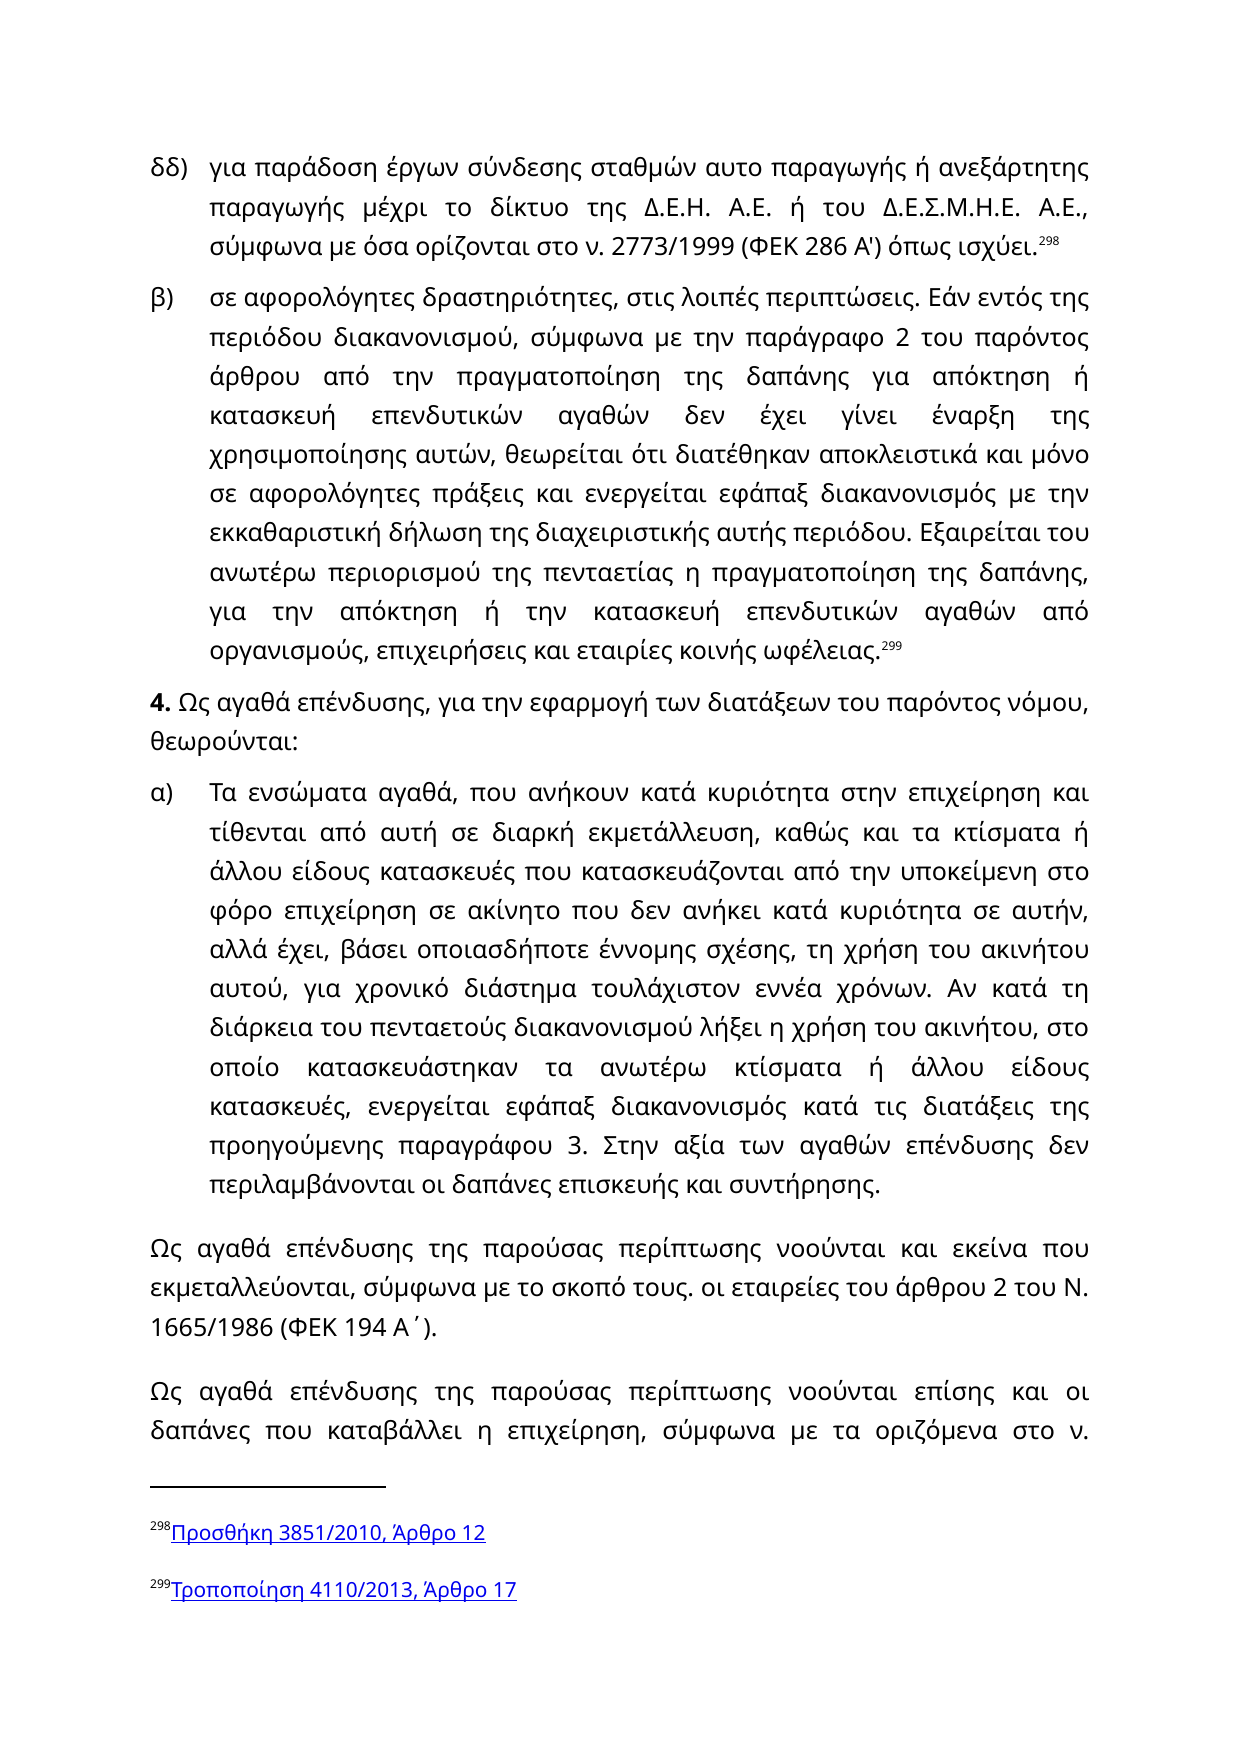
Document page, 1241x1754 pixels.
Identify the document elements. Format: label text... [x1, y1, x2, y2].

list β) σε αφορολόγητες δραστηριότητες, στις λοιπές περιπτώσεις. Εάν εντός της περιόδου διακανονισμού, σύμφωνα με την παράγραφο 2 του παρόντος άρθρου από την πραγματοποίηση της δαπάνης για απόκτηση ή κατασκευή επενδυτικών αγαθών δεν έχει γίνει έναρξη της χρησιμοποίησης αυτών, θεωρείται ότι διατέθηκαν αποκλειστικά και μόνο σε αφορολόγητες πράξεις και ενεργείται εφάπαξ διακανονισμός με την εκκαθαριστική δήλωση της διαχειριστικής αυτής περιόδου. Εξαιρείται του ανωτέρω περιορισμού της πενταετίας η πραγματοποίηση της δαπάνης, για την απόκτηση ή την κατασκευή επενδυτικών αγαθών από οργανισμούς, επιχειρήσεις και εταιρίες κοινής ωφέλειας. [150, 280, 1090, 667]
text Ως αγαθά επένδυσης της παρούσας περίπτωσης νοούνται επίσης και οι δαπάνες που καταβάλλει η επιχείρηση, σύμφωνα με τα οριζόμενα στο ν. [150, 1373, 1090, 1447]
list δδ) για παράδοση έργων σύνδεσης σταθμών αυτο παραγωγής ή ανεξάρτητης παραγωγής μέχρι το δίκτυο της Δ.Ε.Η. Α.Ε. ή του Δ.Ε.Σ.Μ.Η.Ε. Α.Ε., σύμφωνα με όσα ορίζονται στο ν. 2773/1999 (ΦΕΚ 286 Α') όπως ισχύει. [150, 150, 1090, 262]
text Ως αγαθά επένδυσης της παρούσας περίπτωσης νοούνται και εκείνα που εκμεταλλεύονται, σύμφωνα με το σκοπό τους. οι εταιρείες του άρθρου 2 του Ν. 1665/1986 (ΦΕΚ 194 Α΄). [150, 1231, 1090, 1343]
text 4. Ως αγαθά επένδυσης, για την εφαρμογή των διατάξεων του παρόντος νόμου, θεωρούνται: [150, 684, 1090, 757]
list α) Τα ενσώματα αγαθά, που ανήκουν κατά κυριότητα στην επιχείρηση και τίθενται από αυτή σε διαρκή εκμετάλλευση, καθώς και τα κτίσματα ή άλλου είδους κατασκευές που κατασκευάζονται από την υποκείμενη στο φόρο επιχείρηση σε ακίνητο που δεν ανήκει κατά κυριότητα σε αυτήν, αλλά έχει, βάσει οποιασδήποτε έννομης σχέσης, τη χρήση του ακινήτου αυτού, για χρονικό διάστημα τουλάχιστον εννέα χρόνων. Αν κατά τη διάρκεια του πενταετούς διακανονισμού λήξει η χρήση του ακινήτου, στο οποίο κατασκευάστηκαν τα ανωτέρω κτίσματα ή άλλου είδους κατασκευές, ενεργείται εφάπαξ διακανονισμός κατά τις διατάξεις της προηγούμενης παραγράφου 3. Στην αξία των αγαθών επένδυσης δεν περιλαμβάνονται οι δαπάνες επισκευής και συντήρησης. [150, 775, 1090, 1201]
text Προσθήκη 3851/2010, Άρθρο 12 [150, 1518, 1090, 1546]
text Τροποποίηση 4110/2013, Άρθρο 17 [150, 1576, 1090, 1604]
